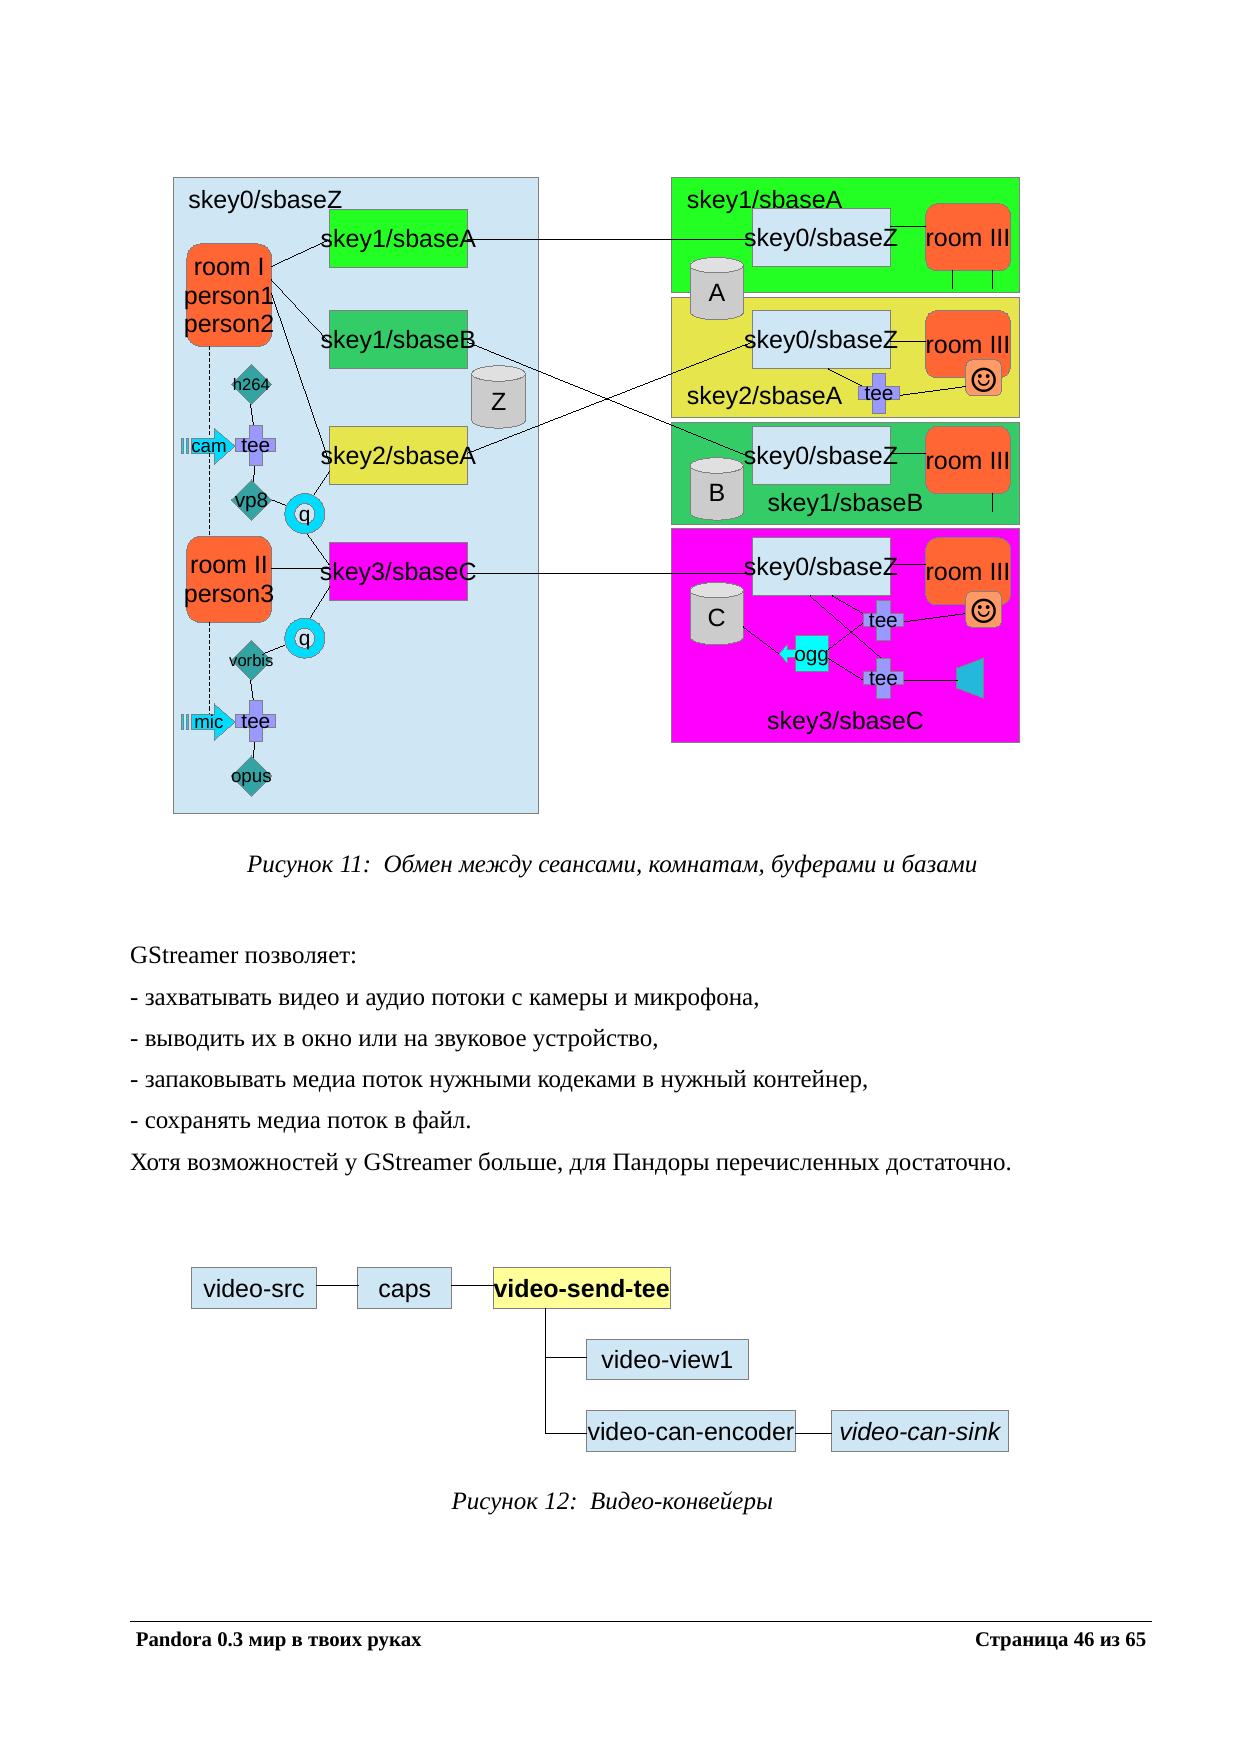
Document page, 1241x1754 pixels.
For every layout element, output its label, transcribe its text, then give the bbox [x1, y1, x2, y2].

text - запаковывать медиа поток нужными кодеками в нужный контейнер, [130, 1064, 1152, 1093]
text Рисунок 11: Обмен между сеансами, комнатам, буферами и базами [127, 849, 1099, 877]
text - захватывать видео и аудио потоки с камеры и микрофона, [130, 982, 1152, 1011]
text - сохранять медиа поток в файл. [130, 1106, 1152, 1134]
text - выводить их в окно или на звуковое устройство, [130, 1023, 1152, 1052]
text Рисунок 12: Видео-конвейеры [127, 1486, 1099, 1515]
text GStreamer позволяет: [130, 941, 1152, 969]
text Хотя возможностей у GStreamer больше, для Пандоры перечисленных достаточно. [130, 1147, 1152, 1176]
